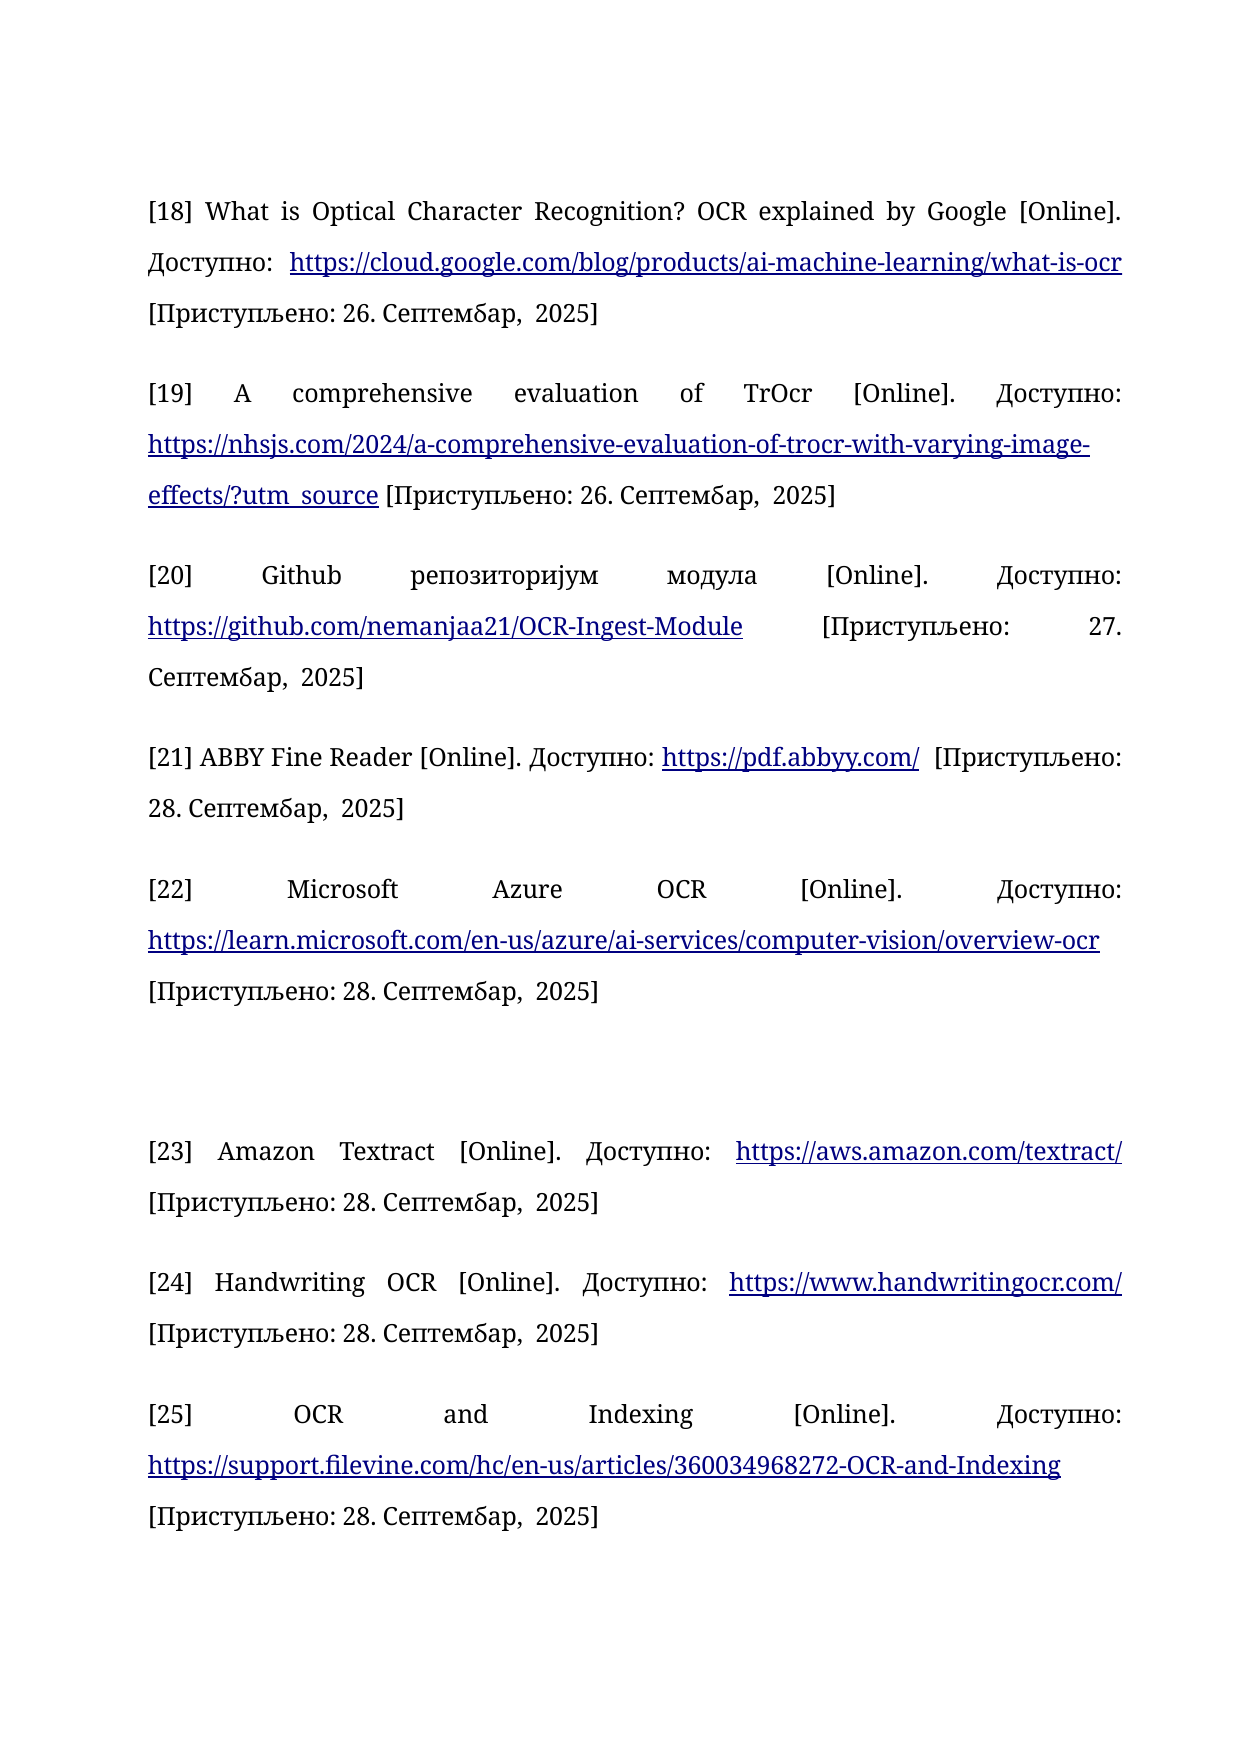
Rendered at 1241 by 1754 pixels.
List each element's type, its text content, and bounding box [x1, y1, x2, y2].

text [20] Github репозиторијум модула [Online]. Доступно: https://github.com/nemanjaa21/OCR-Ingest-Module [Приступљено: 27. Септембар, 2025] [148, 558, 1122, 694]
text [25] OCR and Indexing [Online]. Доступно: https://support.filevine.com/hc/en-us/articles/360034968272-OCR-and-Indexing [Приступљено: 28. Септембар, 2025] [148, 1396, 1122, 1532]
text [22] Microsoft Azure OCR [Online]. Доступно: https://learn.microsoft.com/en-us/azure/ai-services/computer-vision/overview-ocr [Приступљено: 28. Септембар, 2025] [148, 871, 1122, 1007]
text [19] A comprehensive evaluation of TrOcr [Online]. Доступно: https://nhsjs.com/2024/a-comprehensive-evaluation-of-trocr-with-varying-image-effects/?utm_source [Приступљено: 26. Септембар, 2025] [148, 375, 1122, 512]
text [18] What is Optical Character Recognition? OCR explained by Google [Online]. Доступно: https://cloud.google.com/blog/products/ai-machine-learning/what-is-ocr [Приступљено: 26. Септембар, 2025] [148, 193, 1122, 329]
text [21] ABBY Fine Reader [Online]. Доступно: https://pdf.abbyy.com/ [Приступљено: 28. Септембар, 2025] [148, 740, 1122, 825]
text [24] Handwriting OCR [Online]. Доступно: https://www.handwritingocr.com/ [Приступљено: 28. Септембар, 2025] [148, 1265, 1122, 1350]
text [23] Amazon Textract [Online]. Доступно: https://aws.amazon.com/textract/ [Приступљено: 28. Септембар, 2025] [148, 1134, 1122, 1219]
